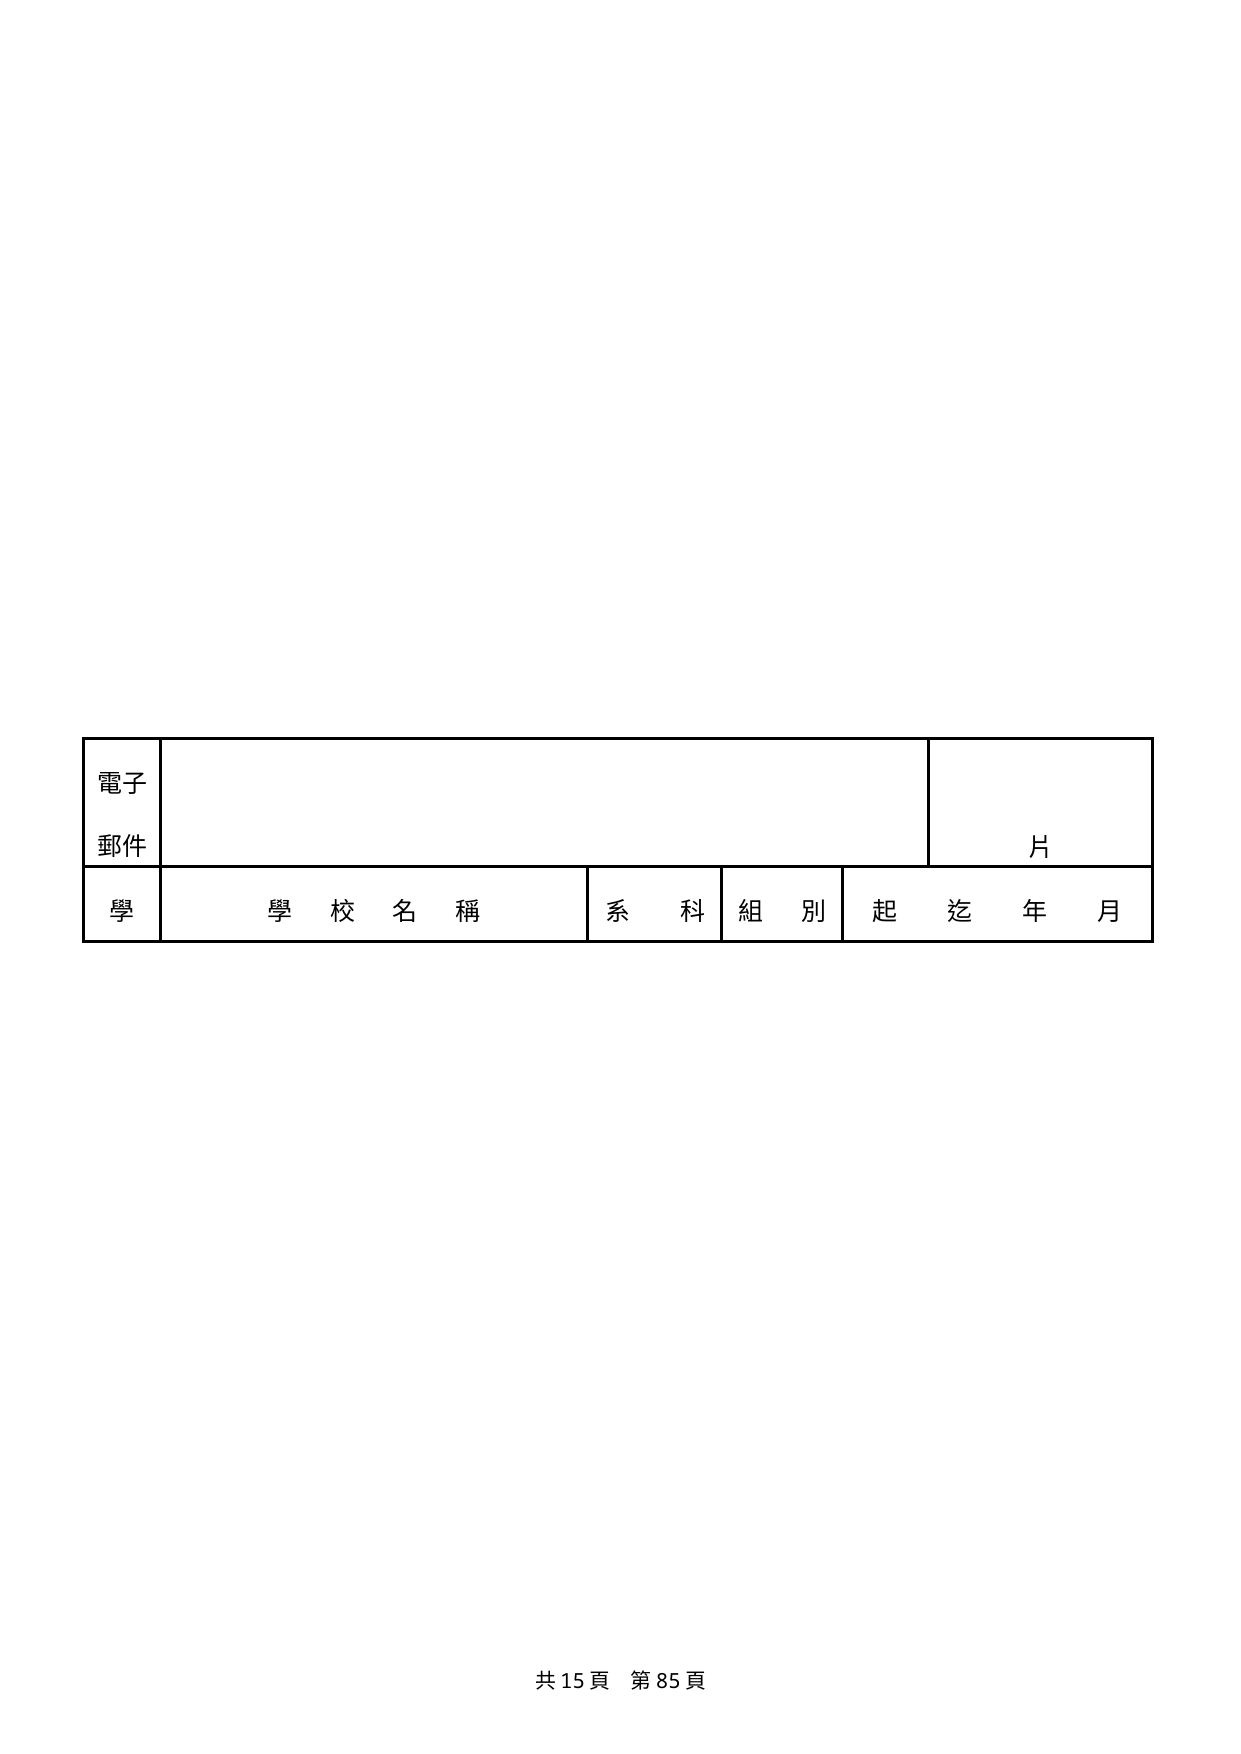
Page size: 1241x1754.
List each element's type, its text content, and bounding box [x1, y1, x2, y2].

table_cell 學 校 名 稱 [162, 868, 586, 940]
table_cell 組 別 [723, 868, 841, 940]
table_cell 起 迄 年 月 [844, 868, 1151, 940]
table_cell 系 科 [589, 868, 720, 940]
table_header 片 [930, 740, 1151, 865]
table_cell 學 [85, 868, 159, 940]
table_cell 電子郵件 [85, 740, 159, 865]
table_cell [162, 740, 927, 865]
